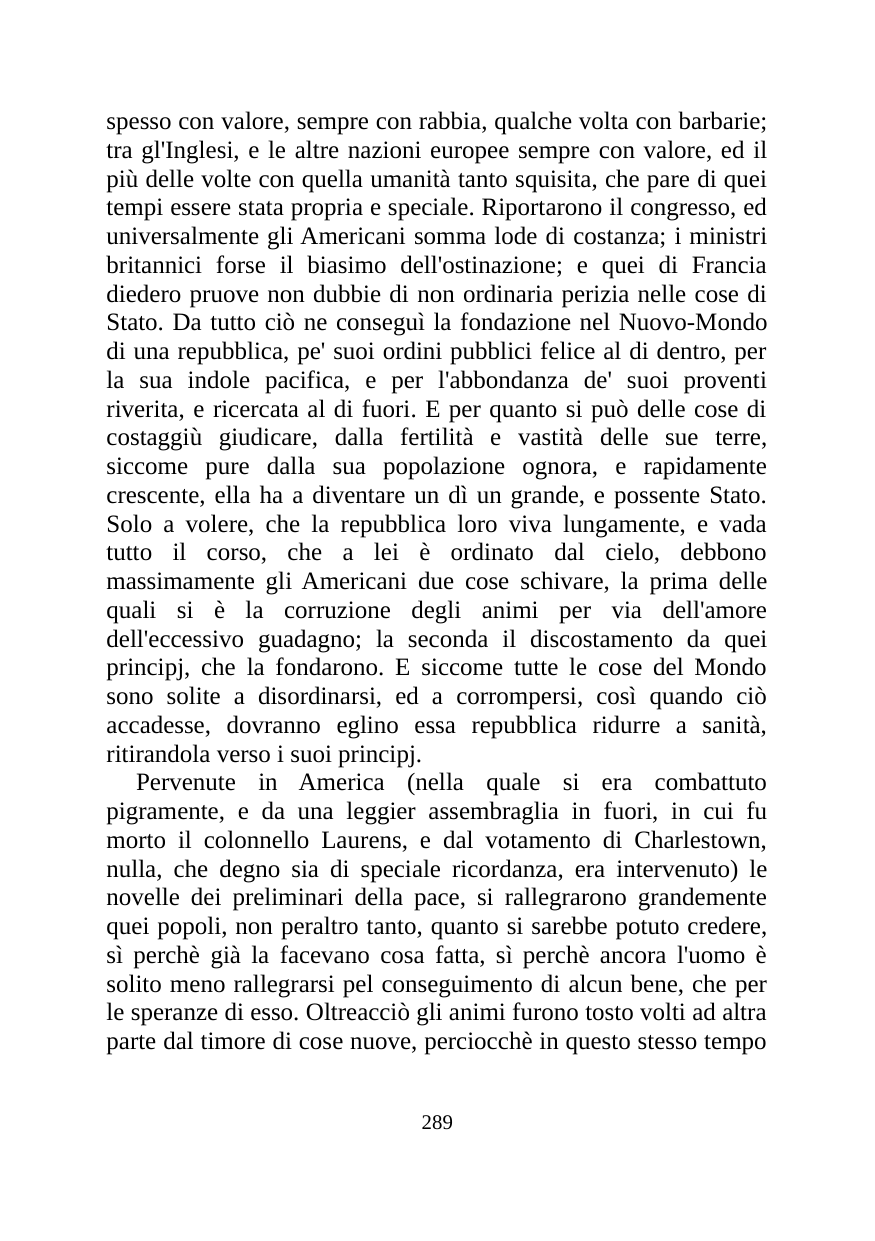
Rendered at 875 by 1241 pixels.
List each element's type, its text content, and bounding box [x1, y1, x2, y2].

text spesso con valore, sempre con rabbia, qualche volta con barbarie; tra gl'Inglesi, e le altre nazioni europee sempre con valore, ed il più delle volte con quella umanità tanto squisita, che pare di quei tempi essere stata propria e speciale. Riportarono il congresso, ed universalmente gli Americani somma lode di costanza; i ministri britannici forse il biasimo dell'ostinazione; e quei di Francia diedero pruove non dubbie di non ordinaria perizia nelle cose di Stato. Da tutto ciò ne conseguì la fondazione nel Nuovo-Mondo di una repubblica, pe' suoi ordini pubblici felice al di dentro, per la sua indole pacifica, e per l'abbondanza de' suoi proventi riverita, e ricercata al di fuori. E per quanto si può delle cose di costaggiù giudicare, dalla fertilità e vastità delle sue terre, siccome pure dalla sua popolazione ognora, e rapidamente crescente, ella ha a diventare un dì un grande, e possente Stato. Solo a volere, che la repubblica loro viva lungamente, e vada tutto il corso, che a lei è ordinato dal cielo, debbono massimamente gli Americani due cose schivare, la prima delle quali si è la corruzione degli animi per via dell'amore dell'eccessivo guadagno; la seconda il discostamento da quei principj, che la fondarono. E siccome tutte le cose del Mondo sono solite a disordinarsi, ed a corrompersi, così quando ciò accadesse, dovranno eglino essa repubblica ridurre a sanità, ritirandola verso i suoi principj. [106, 106, 768, 767]
text Pervenute in America (nella quale si era combattuto pigramente, e da una leggier assembraglia in fuori, in cui fu morto il colonnello Laurens, e dal votamento di Charlestown, nulla, che degno sia di speciale ricordanza, era intervenuto) le novelle dei preliminari della pace, si rallegrarono grandemente quei popoli, non peraltro tanto, quanto si sarebbe potuto credere, sì perchè già la facevano cosa fatta, sì perchè ancora l'uomo è solito meno rallegrarsi pel conseguimento di alcun bene, che per le speranze di esso. Oltreacciò gli animi furono tosto volti ad altra parte dal timore di cose nuove, perciocchè in questo stesso tempo [106, 767, 768, 1055]
